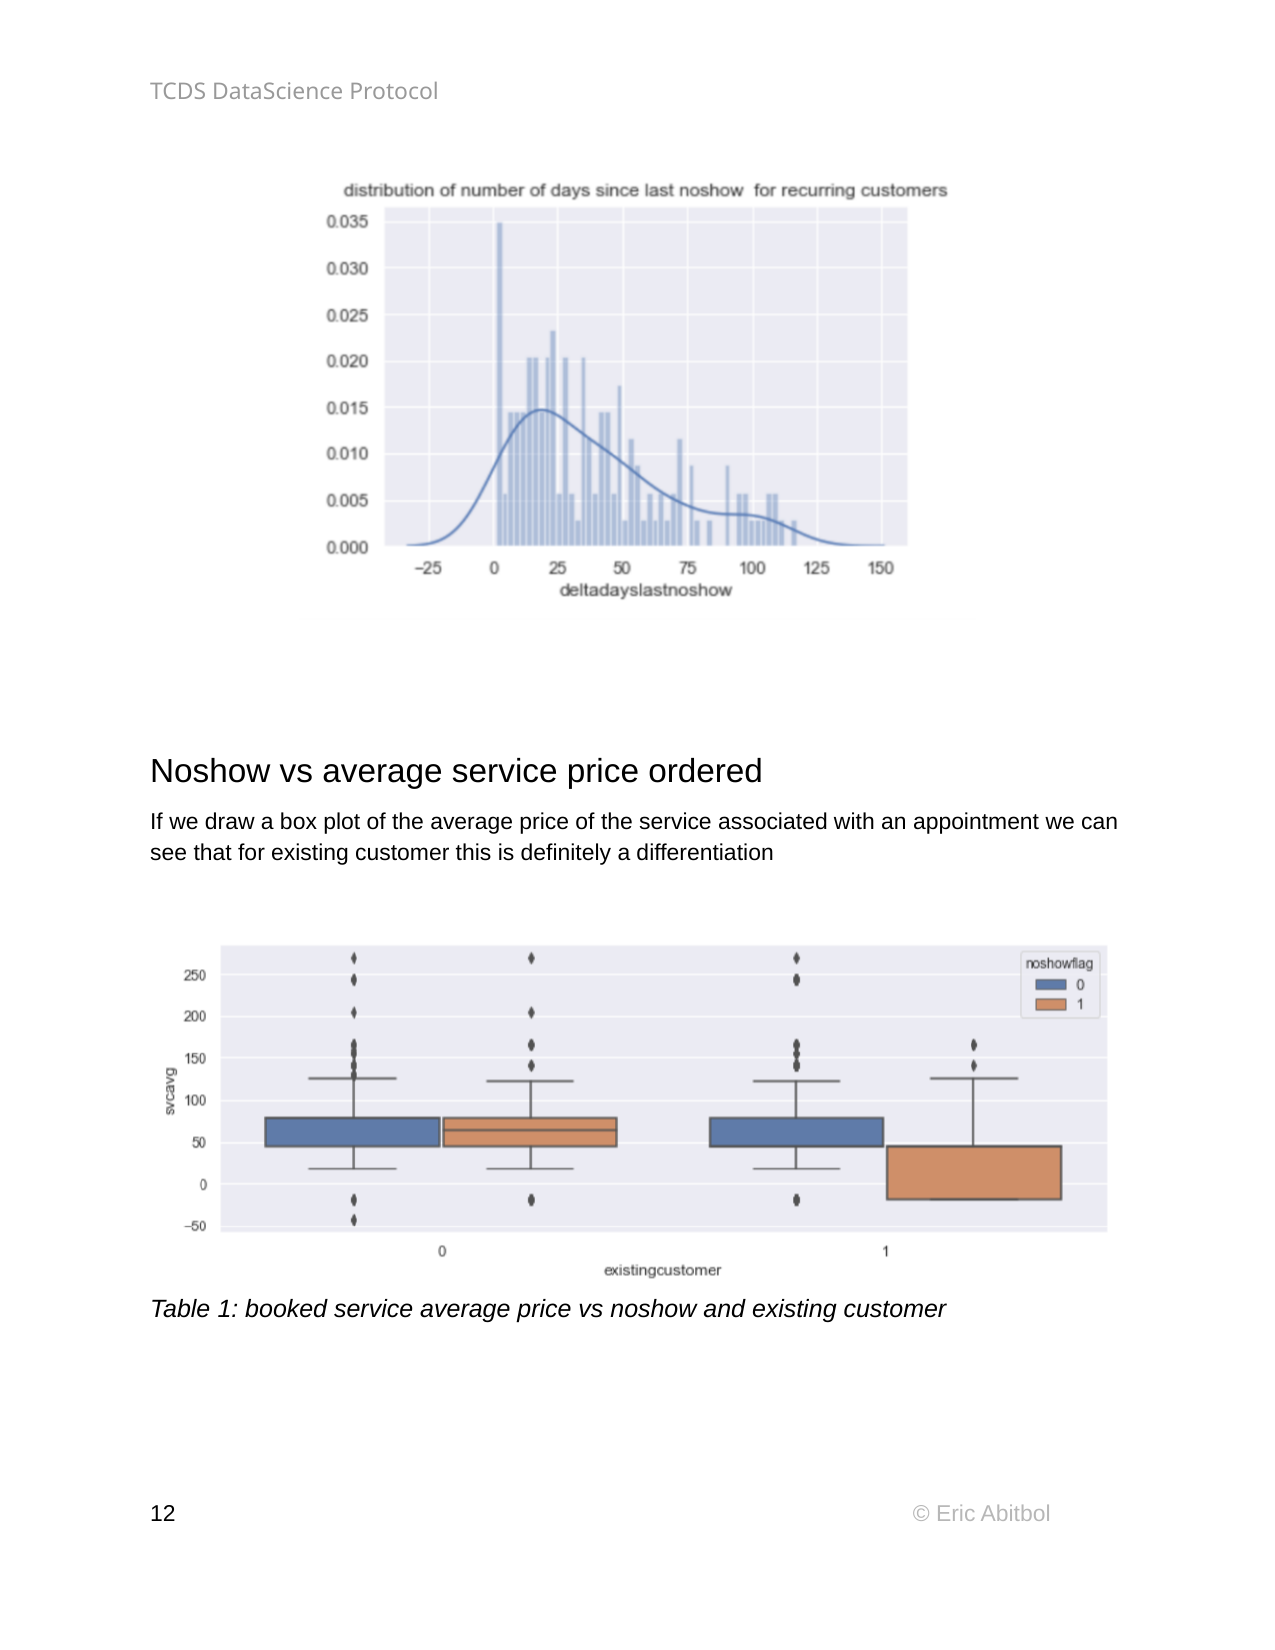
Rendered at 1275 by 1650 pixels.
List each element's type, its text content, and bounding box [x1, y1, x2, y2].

picture [150, 936, 1125, 1285]
picture [298, 167, 977, 620]
text If we draw a box plot of the average price of the service associated with an appointment we can see that for existing customer this is definitely a differentiation [150, 808, 1125, 865]
text Table 1: booked service average price vs noshow and existing customer [150, 1285, 1125, 1322]
subtitle Noshow vs average service price ordered [150, 752, 1125, 790]
